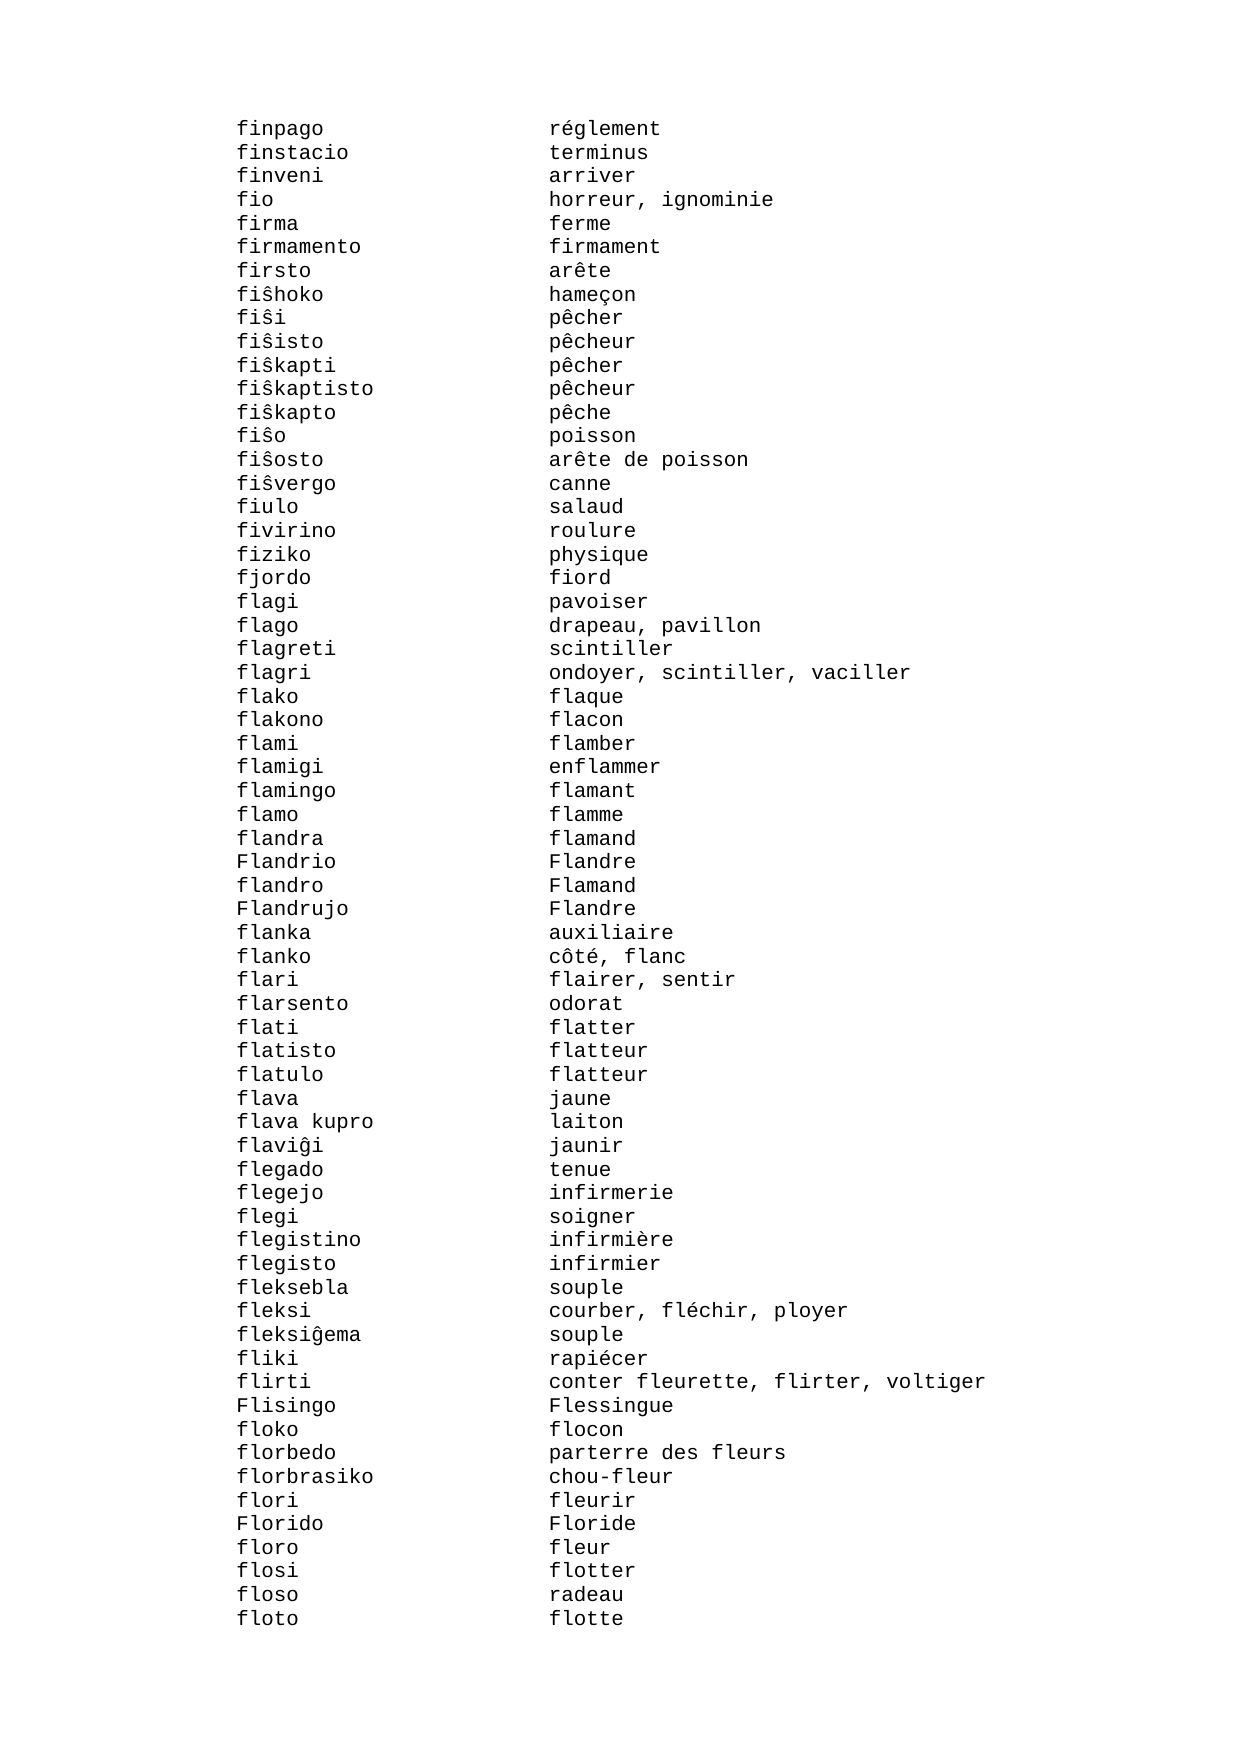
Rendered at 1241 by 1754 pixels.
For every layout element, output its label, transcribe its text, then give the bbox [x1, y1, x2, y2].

text fiŝkaptisto pêcheur [236, 378, 1004, 402]
text flegistino infirmière [236, 1229, 1004, 1253]
text flamigi enflammer [236, 757, 1004, 780]
text floro fleur [236, 1537, 1004, 1561]
text firsto arête [236, 260, 1004, 284]
text fiŝhoko hameçon [236, 284, 1004, 307]
text fjordo fiord [236, 567, 1004, 591]
text fleksi courber, fléchir, ployer [236, 1300, 1004, 1324]
text floso radeau [236, 1584, 1004, 1608]
text fiŝo poisson [236, 426, 1004, 449]
text flagri ondoyer, scintiller, vaciller [236, 662, 1004, 686]
text flami flamber [236, 733, 1004, 757]
text fiŝosto arête de poisson [236, 449, 1004, 473]
text flagreti scintiller [236, 638, 1004, 662]
text firmamento firmament [236, 236, 1004, 260]
text fiulo salaud [236, 496, 1004, 520]
text fiŝisto pêcheur [236, 331, 1004, 354]
text Flandrujo Flandre [236, 898, 1004, 922]
text flago drapeau, pavillon [236, 615, 1004, 638]
text flako flaque [236, 686, 1004, 709]
text fivirino roulure [236, 520, 1004, 544]
text flatisto flatteur [236, 1040, 1004, 1064]
text flarsento odorat [236, 993, 1004, 1017]
text flegejo infirmerie [236, 1182, 1004, 1206]
text Flisingo Flessingue [236, 1395, 1004, 1419]
text flegi soigner [236, 1206, 1004, 1229]
text fliki rapiécer [236, 1348, 1004, 1371]
text florbedo parterre des fleurs [236, 1442, 1004, 1466]
text flaviĝi jaunir [236, 1135, 1004, 1158]
text flegado tenue [236, 1158, 1004, 1182]
text finpago réglement [236, 118, 1004, 142]
text flari flairer, sentir [236, 969, 1004, 993]
text fleksebla souple [236, 1277, 1004, 1300]
text flosi flotter [236, 1561, 1004, 1584]
text flatulo flatteur [236, 1064, 1004, 1088]
text flamo flamme [236, 804, 1004, 827]
text flirti conter fleurette, flirter, voltiger [236, 1371, 1004, 1395]
text flandra flamand [236, 827, 1004, 851]
text flegisto infirmier [236, 1253, 1004, 1277]
text fiŝvergo canne [236, 473, 1004, 496]
text flamingo flamant [236, 780, 1004, 804]
text flanka auxiliaire [236, 922, 1004, 946]
text flati flatter [236, 1017, 1004, 1040]
text fiŝi pêcher [236, 307, 1004, 331]
text florbrasiko chou-fleur [236, 1466, 1004, 1489]
text fio horreur, ignominie [236, 189, 1004, 213]
text fiŝkapto pêche [236, 402, 1004, 426]
text flava kupro laiton [236, 1111, 1004, 1135]
text Florido Floride [236, 1513, 1004, 1537]
text fiŝkapti pêcher [236, 354, 1004, 378]
text floko flocon [236, 1419, 1004, 1442]
text flori fleurir [236, 1489, 1004, 1513]
text flanko côté, flanc [236, 946, 1004, 969]
text flagi pavoiser [236, 591, 1004, 615]
text Flandrio Flandre [236, 851, 1004, 875]
text fleksiĝema souple [236, 1324, 1004, 1348]
text finveni arriver [236, 165, 1004, 189]
text firma ferme [236, 213, 1004, 236]
text fiziko physique [236, 544, 1004, 567]
text flava jaune [236, 1088, 1004, 1111]
text floto flotte [236, 1608, 1004, 1631]
text flakono flacon [236, 709, 1004, 733]
text flandro Flamand [236, 875, 1004, 898]
text finstacio terminus [236, 142, 1004, 165]
